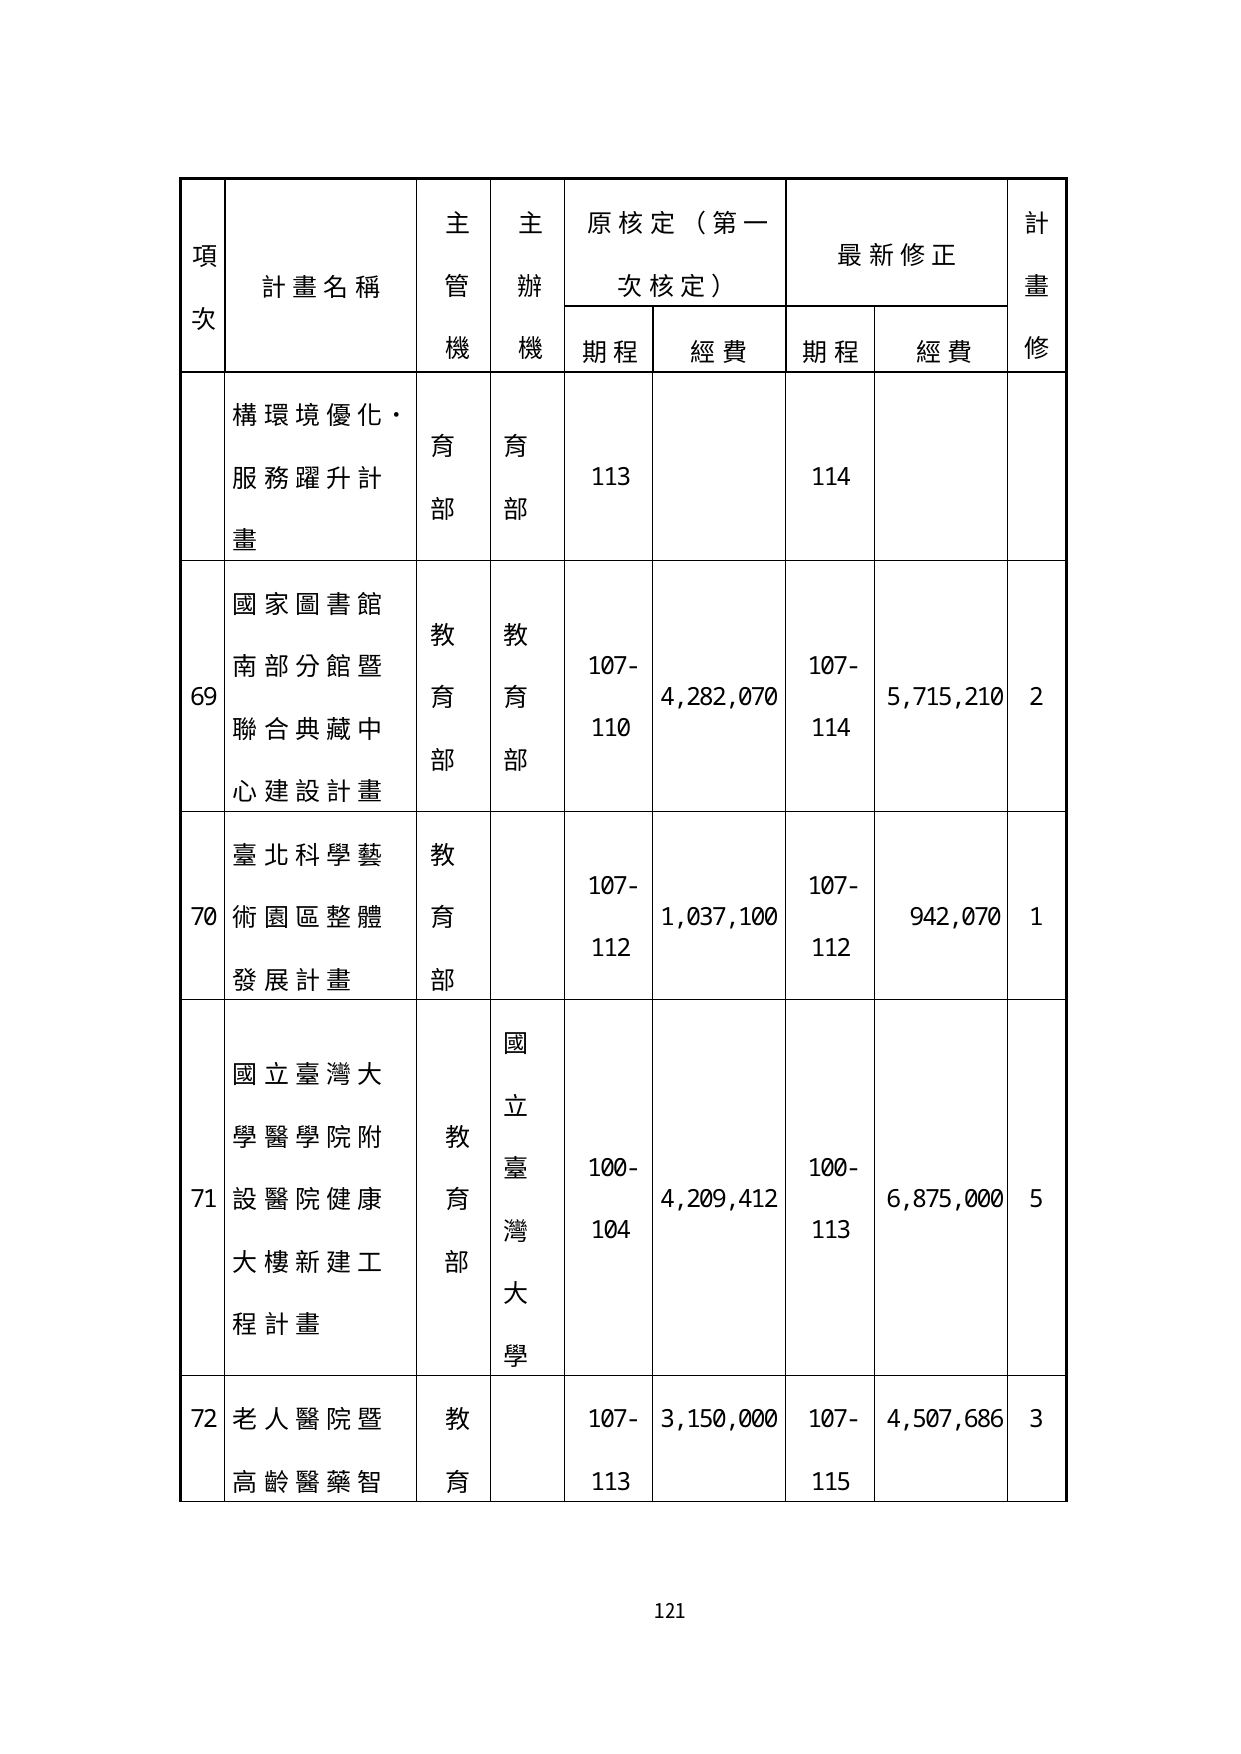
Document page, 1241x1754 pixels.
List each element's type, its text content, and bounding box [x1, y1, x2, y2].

table_cell 107-114 [786, 561, 874, 811]
table_cell 114 [786, 373, 874, 559]
table_cell 教育部 [417, 1376, 490, 1501]
table_cell 教育部 [491, 373, 564, 559]
table_header 主辦 機關 [491, 180, 564, 371]
table_cell 1,037,100 [653, 812, 785, 999]
table_header 計畫修正次數 [1008, 180, 1065, 371]
table_cell 構環境優化˙服務躍升計畫 [225, 373, 416, 559]
table_cell 4,209,412 [653, 1000, 785, 1375]
table_cell [653, 373, 785, 559]
table_cell 113 [565, 373, 652, 559]
table_cell 老人醫院暨高齡醫藥智 [225, 1376, 416, 1501]
table_cell 國立臺灣大學 [491, 1000, 564, 1375]
table_cell 教育部 [491, 561, 564, 811]
table_cell [875, 373, 1007, 559]
table_cell 4,282,070 [653, 561, 785, 811]
table_cell [182, 373, 224, 559]
table_header 最新修正 [787, 180, 1007, 305]
table_header 原核定（第一次核定） [565, 180, 785, 305]
table_cell 3,150,000 [653, 1376, 785, 1501]
table_header 計畫名稱 [226, 180, 416, 371]
table_cell 5,715,210 [875, 561, 1007, 811]
table_cell [491, 812, 564, 999]
table_cell 942,070 [875, 812, 1007, 999]
table_cell 教育部 [417, 812, 490, 999]
table_cell 4,507,686 [875, 1376, 1007, 1501]
table_cell 6,875,000 [875, 1000, 1007, 1375]
table_cell 72 [182, 1376, 224, 1501]
table_cell 教育部 [417, 373, 490, 559]
table_cell 國家圖書館南部分館暨聯合典藏中心建設計畫 [225, 561, 416, 811]
table_cell 經費 [875, 307, 1007, 371]
table_cell 2 [1008, 561, 1065, 811]
table_cell 107-112 [786, 812, 874, 999]
table_cell 2 [1008, 373, 1065, 559]
table_cell [491, 1376, 564, 1501]
table_cell 70 [182, 812, 224, 999]
table_cell 100-104 [565, 1000, 652, 1375]
table_cell 經費 [654, 307, 785, 371]
table_cell 69 [182, 561, 224, 811]
table_cell 期程 [565, 307, 652, 371]
table_cell 107-115 [786, 1376, 874, 1501]
table_cell 教育部 [417, 1000, 490, 1375]
table_cell 教育部 [417, 561, 490, 811]
table_cell 71 [182, 1000, 224, 1375]
table_cell 100-113 [786, 1000, 874, 1375]
table_header 項次 [182, 180, 224, 371]
table_cell 5 [1008, 1000, 1065, 1375]
table_cell 107-113 [565, 1376, 652, 1501]
table_header 主管 機關 [417, 180, 490, 371]
table_cell 1 [1008, 812, 1065, 999]
table_cell 期程 [787, 307, 874, 371]
table_cell 臺北科學藝術園區整體發展計畫 [225, 812, 416, 999]
table_cell 國立臺灣大學醫學院附設醫院健康大樓新建工程計畫 [225, 1000, 416, 1375]
table_cell 107-112 [565, 812, 652, 999]
table_cell 107-110 [565, 561, 652, 811]
table_cell 3 [1008, 1376, 1065, 1501]
